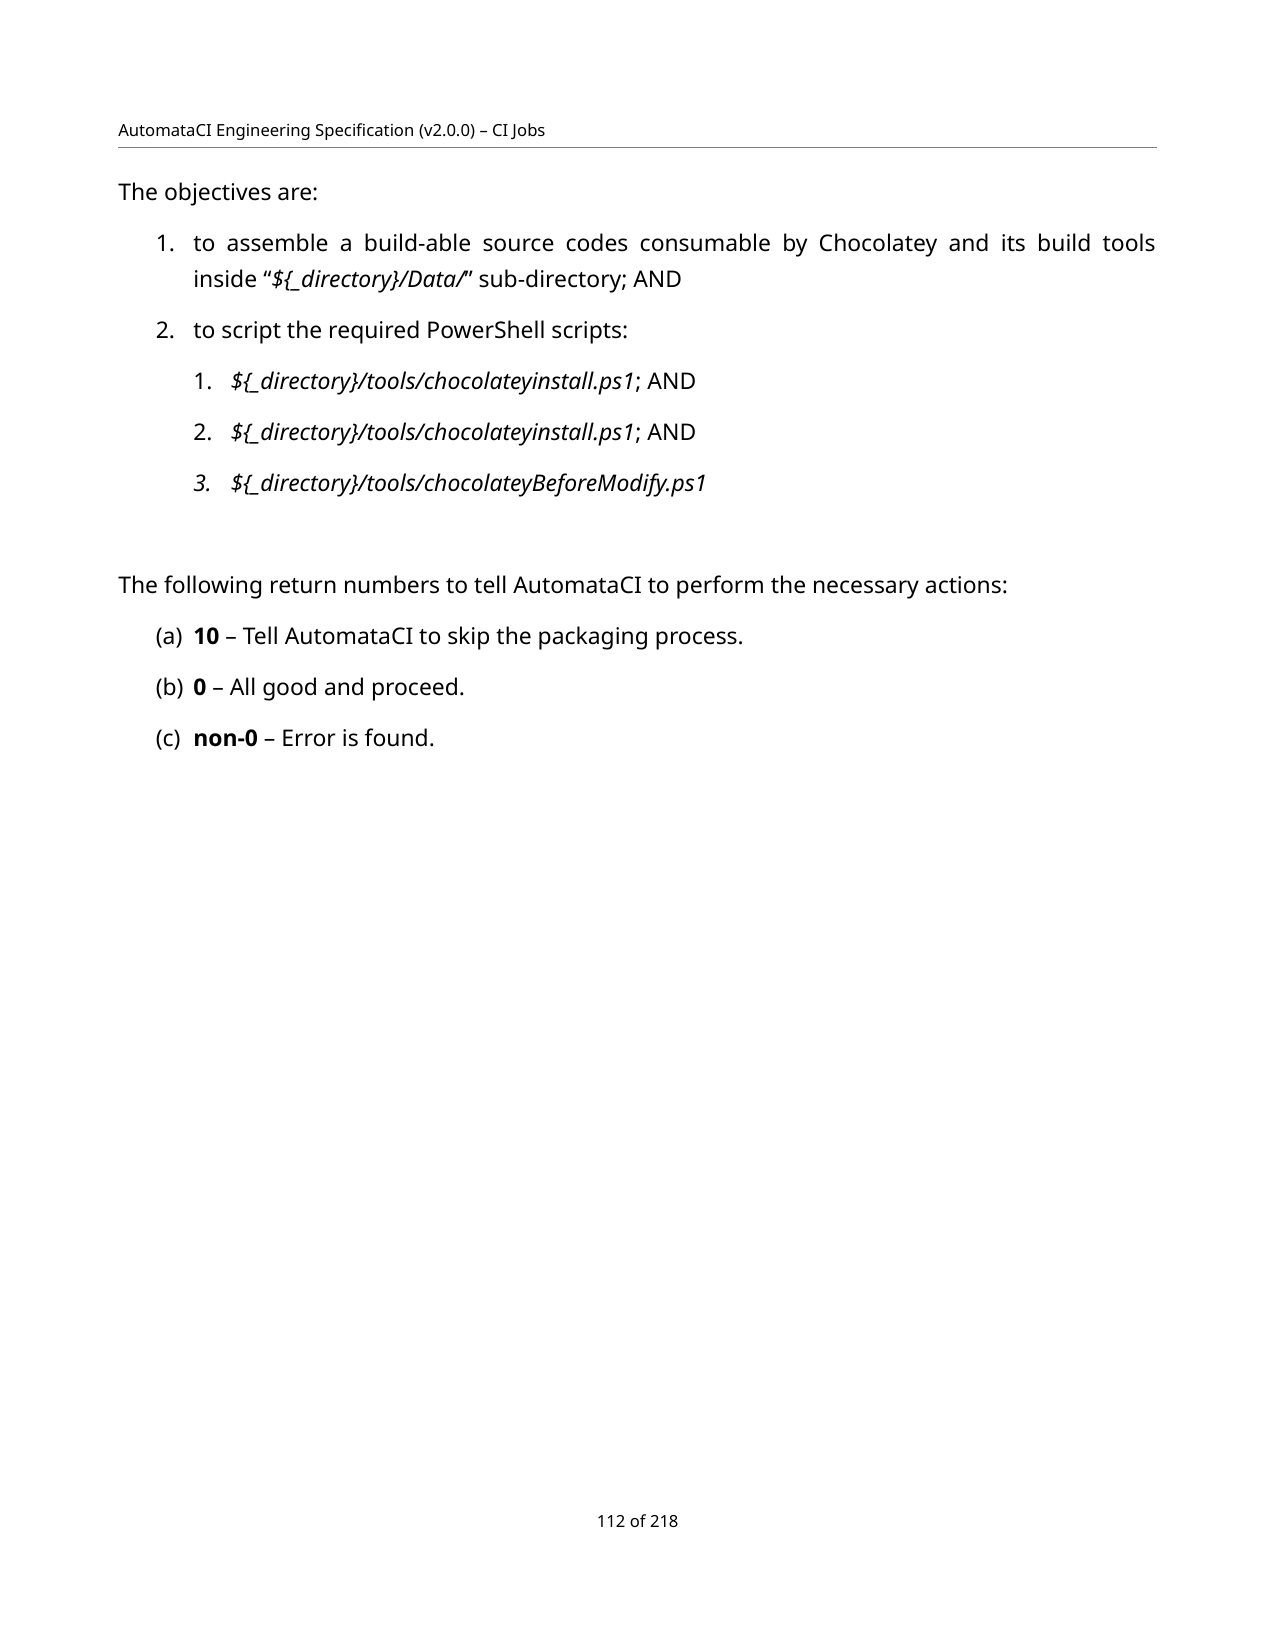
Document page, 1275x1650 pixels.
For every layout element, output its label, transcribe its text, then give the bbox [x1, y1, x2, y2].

list to script the required PowerShell scripts: [156, 314, 1157, 345]
list to assemble a build-able source codes consumable by Chocolatey and its build tools inside “${_directory}/Data/” sub-directory; AND [156, 227, 1157, 294]
list 10 – Tell AutomataCI to skip the packaging process. [156, 620, 1157, 651]
text The following return numbers to tell AutomataCI to perform the necessary actions: [118, 569, 1157, 600]
list ${_directory}/tools/chocolateyinstall.ps1; AND [193, 416, 1157, 447]
list non-0 – Error is found. [156, 722, 1157, 753]
list 0 – All good and proceed. [156, 671, 1157, 702]
text The objectives are: [118, 176, 1157, 208]
list ${_directory}/tools/chocolateyBeforeModify.ps1 [193, 467, 1157, 498]
list ${_directory}/tools/chocolateyinstall.ps1; AND [193, 365, 1157, 396]
